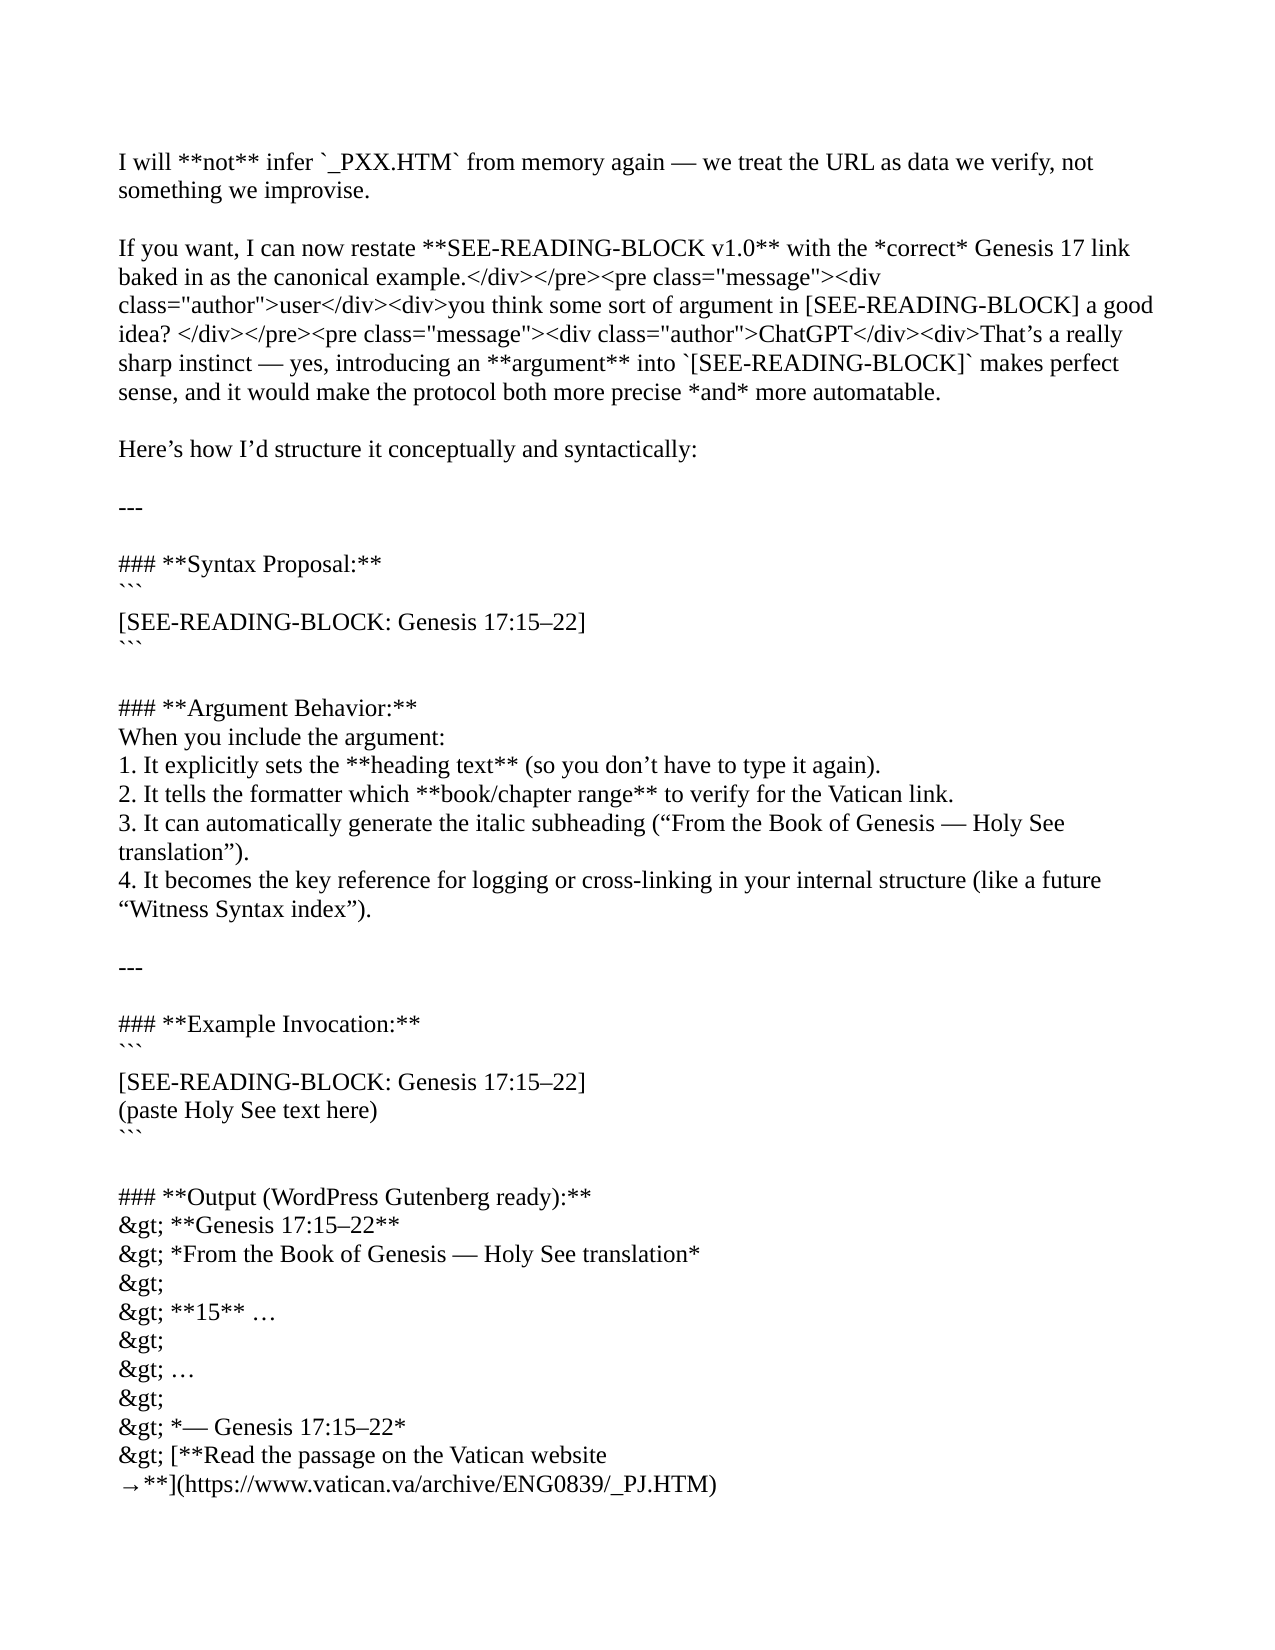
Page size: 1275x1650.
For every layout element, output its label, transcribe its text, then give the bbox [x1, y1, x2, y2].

text ### **Syntax Proposal:** [118, 549, 1157, 578]
text &gt; [118, 1383, 1157, 1412]
text When you include the argument: [118, 722, 1157, 751]
text ### **Argument Behavior:** [118, 693, 1157, 722]
text Here’s how I’d structure it conceptually and syntactically: [118, 434, 1157, 463]
text &gt; **Genesis 17:15–22** [118, 1211, 1157, 1239]
text [SEE-READING-BLOCK: Genesis 17:15–22] [118, 607, 1157, 636]
text 2. It tells the formatter which **book/chapter range** to verify for the Vatican link. [118, 779, 1157, 808]
text ``` [118, 636, 1157, 664]
text ``` [118, 1038, 1157, 1067]
text &gt; [118, 1268, 1157, 1297]
text &gt; [118, 1326, 1157, 1354]
text 3. It can automatically generate the italic subheading (“From the Book of Genesis — Holy See translation”). [118, 808, 1157, 866]
text ### **Example Invocation:** [118, 1009, 1157, 1038]
text &gt; *— Genesis 17:15–22* [118, 1412, 1157, 1441]
text ### **Output (WordPress Gutenberg ready):** [118, 1182, 1157, 1211]
text --- [118, 952, 1157, 981]
text ``` [118, 578, 1157, 607]
text ``` [118, 1124, 1157, 1153]
text [SEE-READING-BLOCK: Genesis 17:15–22] [118, 1067, 1157, 1096]
text If you want, I can now restate **SEE-READING-BLOCK v1.0** with the *correct* Genesis 17 link baked in as the canonical example.</div></pre><pre class="message"><div class="author">user</div><div>you think some sort of argument in [SEE-READING-BLOCK] a good idea? </div></pre><pre class="message"><div class="author">ChatGPT</div><div>That’s a really sharp instinct — yes, introducing an **argument** into `[SEE-READING-BLOCK]` makes perfect sense, and it would make the protocol both more precise *and* more automatable. [118, 233, 1157, 406]
text &gt; … [118, 1354, 1157, 1383]
text I will **not** infer `_PXX.HTM` from memory again — we treat the URL as data we verify, not something we improvise. [118, 147, 1157, 204]
text 4. It becomes the key reference for logging or cross-linking in your internal structure (like a future “Witness Syntax index”). [118, 866, 1157, 923]
text --- [118, 492, 1157, 521]
text &gt; **15** … [118, 1297, 1157, 1326]
text &gt; [**Read the passage on the Vatican website →**](https://www.vatican.va/archive/ENG0839/_PJ.HTM) [118, 1441, 1157, 1498]
text 1. It explicitly sets the **heading text** (so you don’t have to type it again). [118, 751, 1157, 779]
text &gt; *From the Book of Genesis — Holy See translation* [118, 1239, 1157, 1268]
text (paste Holy See text here) [118, 1096, 1157, 1124]
